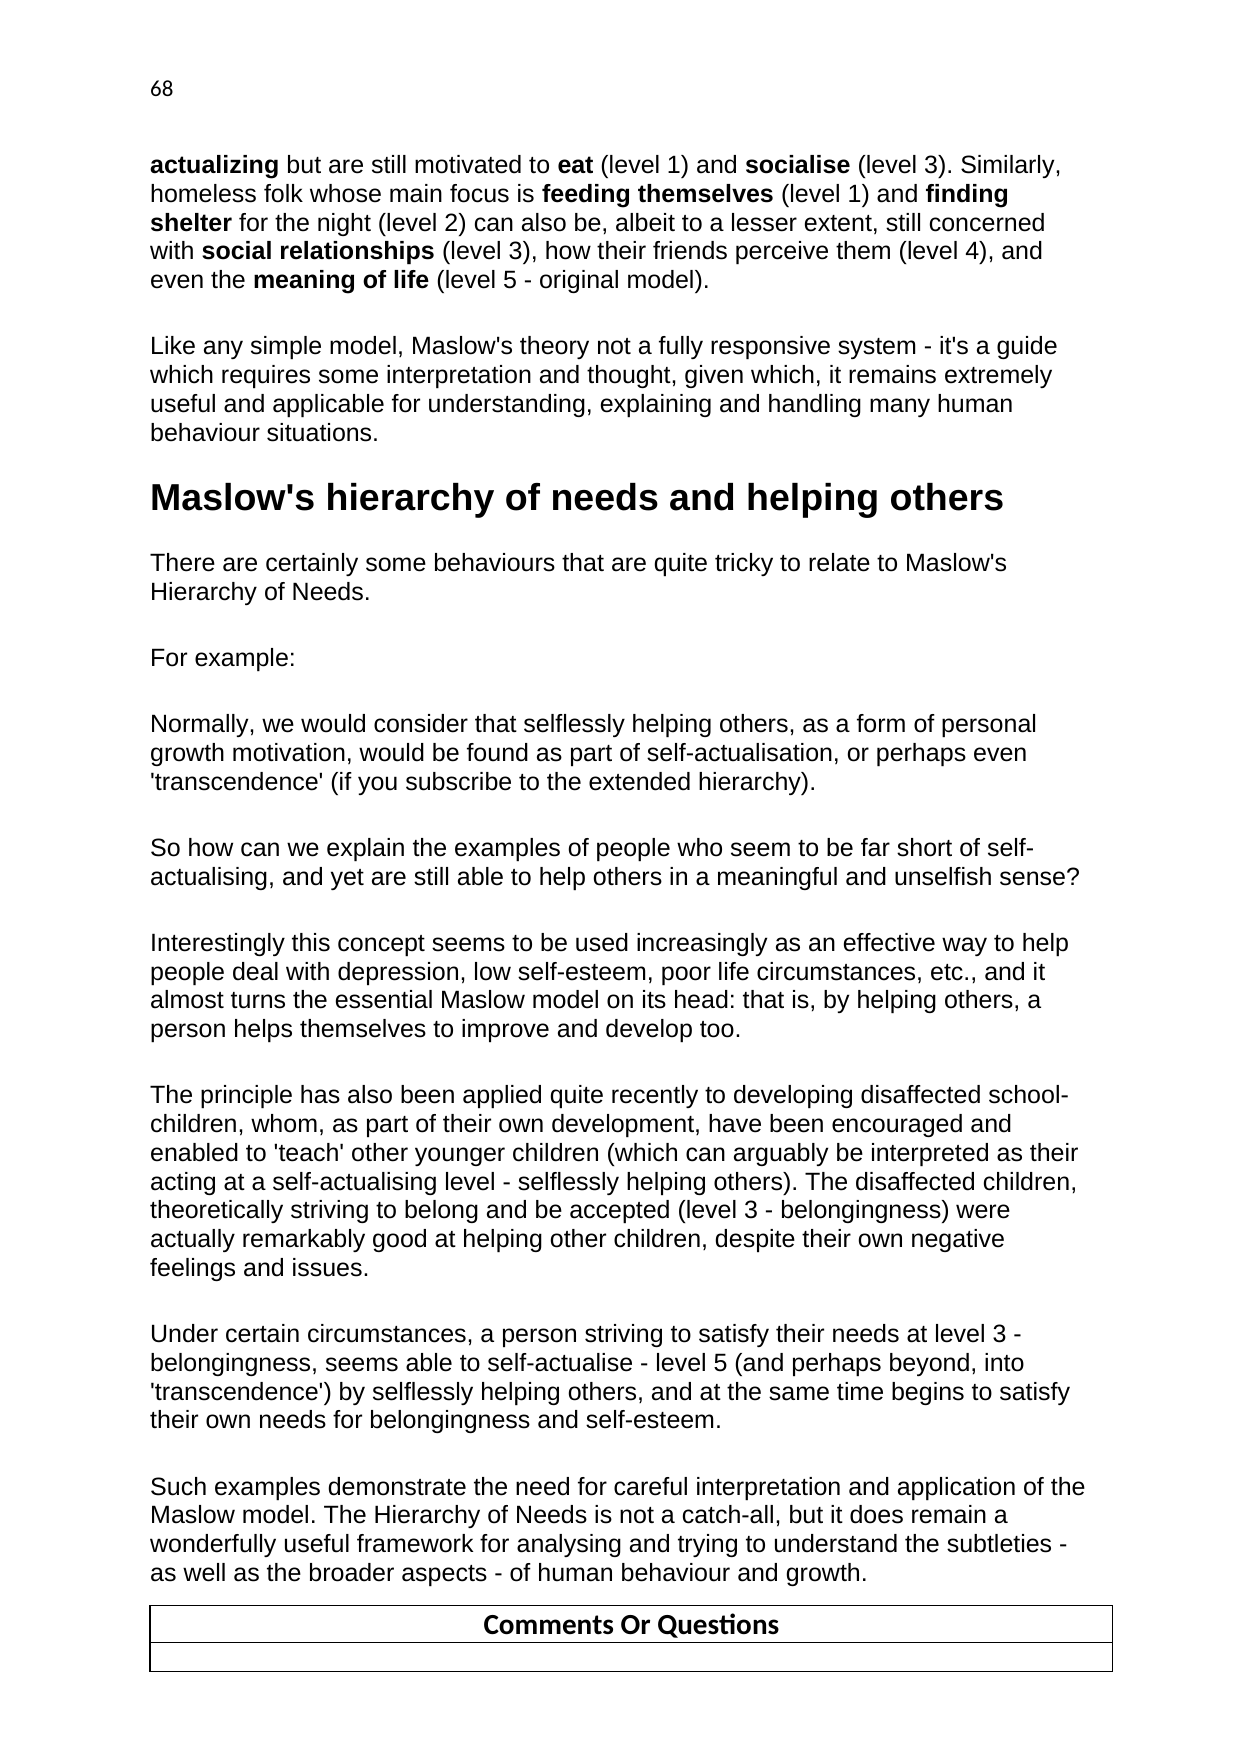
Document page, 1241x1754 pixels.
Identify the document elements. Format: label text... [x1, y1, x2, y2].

text Under certain circumstances, a person striving to satisfy their needs at level 3 - belongingness, seems able to self-actualise - level 5 (and perhaps beyond, into 'transcendence') by selflessly helping others, and at the same time begins to satisfy their own needs for belongingness and self-esteem. [150, 1319, 1090, 1434]
text The principle has also been applied quite recently to developing disaffected school-children, whom, as part of their own development, have been encouraged and enabled to 'teach' other younger children (which can arguably be interpreted as their acting at a self-actualising level - selflessly helping others). The disaffected children, theoretically striving to belong and be accepted (level 3 - belongingness) were actually remarkably good at helping other children, despite their own negative feelings and issues. [150, 1080, 1090, 1281]
table_header Comments Or Questions [151, 1606, 1112, 1642]
text Interestingly this concept seems to be used increasingly as an effective way to help people deal with depression, low self-esteem, poor life circumstances, etc., and it almost turns the essential Maslow model on its head: that is, by helping others, a person helps themselves to improve and develop too. [150, 928, 1090, 1043]
text For example: [150, 643, 1090, 671]
text Normally, we would consider that selflessly helping others, as a form of personal growth motivation, would be found as part of self-actualisation, or perhaps even 'transcendence' (if you subscribe to the extended hierarchy). [150, 709, 1090, 795]
text Such examples demonstrate the need for careful interpretation and application of the Maslow model. The Hierarchy of Needs is not a catch-all, but it does remain a wonderfully useful framework for analysing and trying to understand the subtleties - as well as the broader aspects - of human behaviour and growth. [150, 1471, 1090, 1586]
table_cell [151, 1643, 1112, 1671]
text Like any simple model, Maslow's theory not a fully responsive system - it's a guide which requires some interpretation and thought, given which, it remains extremely useful and applicable for understanding, explaining and handling many human behaviour situations. [150, 331, 1090, 446]
text There are certainly some behaviours that are quite tricky to relate to Maslow's Hierarchy of Needs. [150, 548, 1090, 605]
text So how can we explain the examples of people who seem to be far short of self-actualising, and yet are still able to help others in a meaningful and unselfish sense? [150, 833, 1090, 890]
text Maslow's hierarchy of needs and helping others [150, 475, 1090, 518]
text actualizing but are still motivated to eat (level 1) and socialise (level 3). Similarly, homeless folk whose main focus is feeding themselves (level 1) and finding shelter for the night (level 2) can also be, albeit to a lesser extent, still concerned with social relationships (level 3), how their friends perceive them (level 4), and even the meaning of life (level 5 - original model). [150, 150, 1090, 294]
